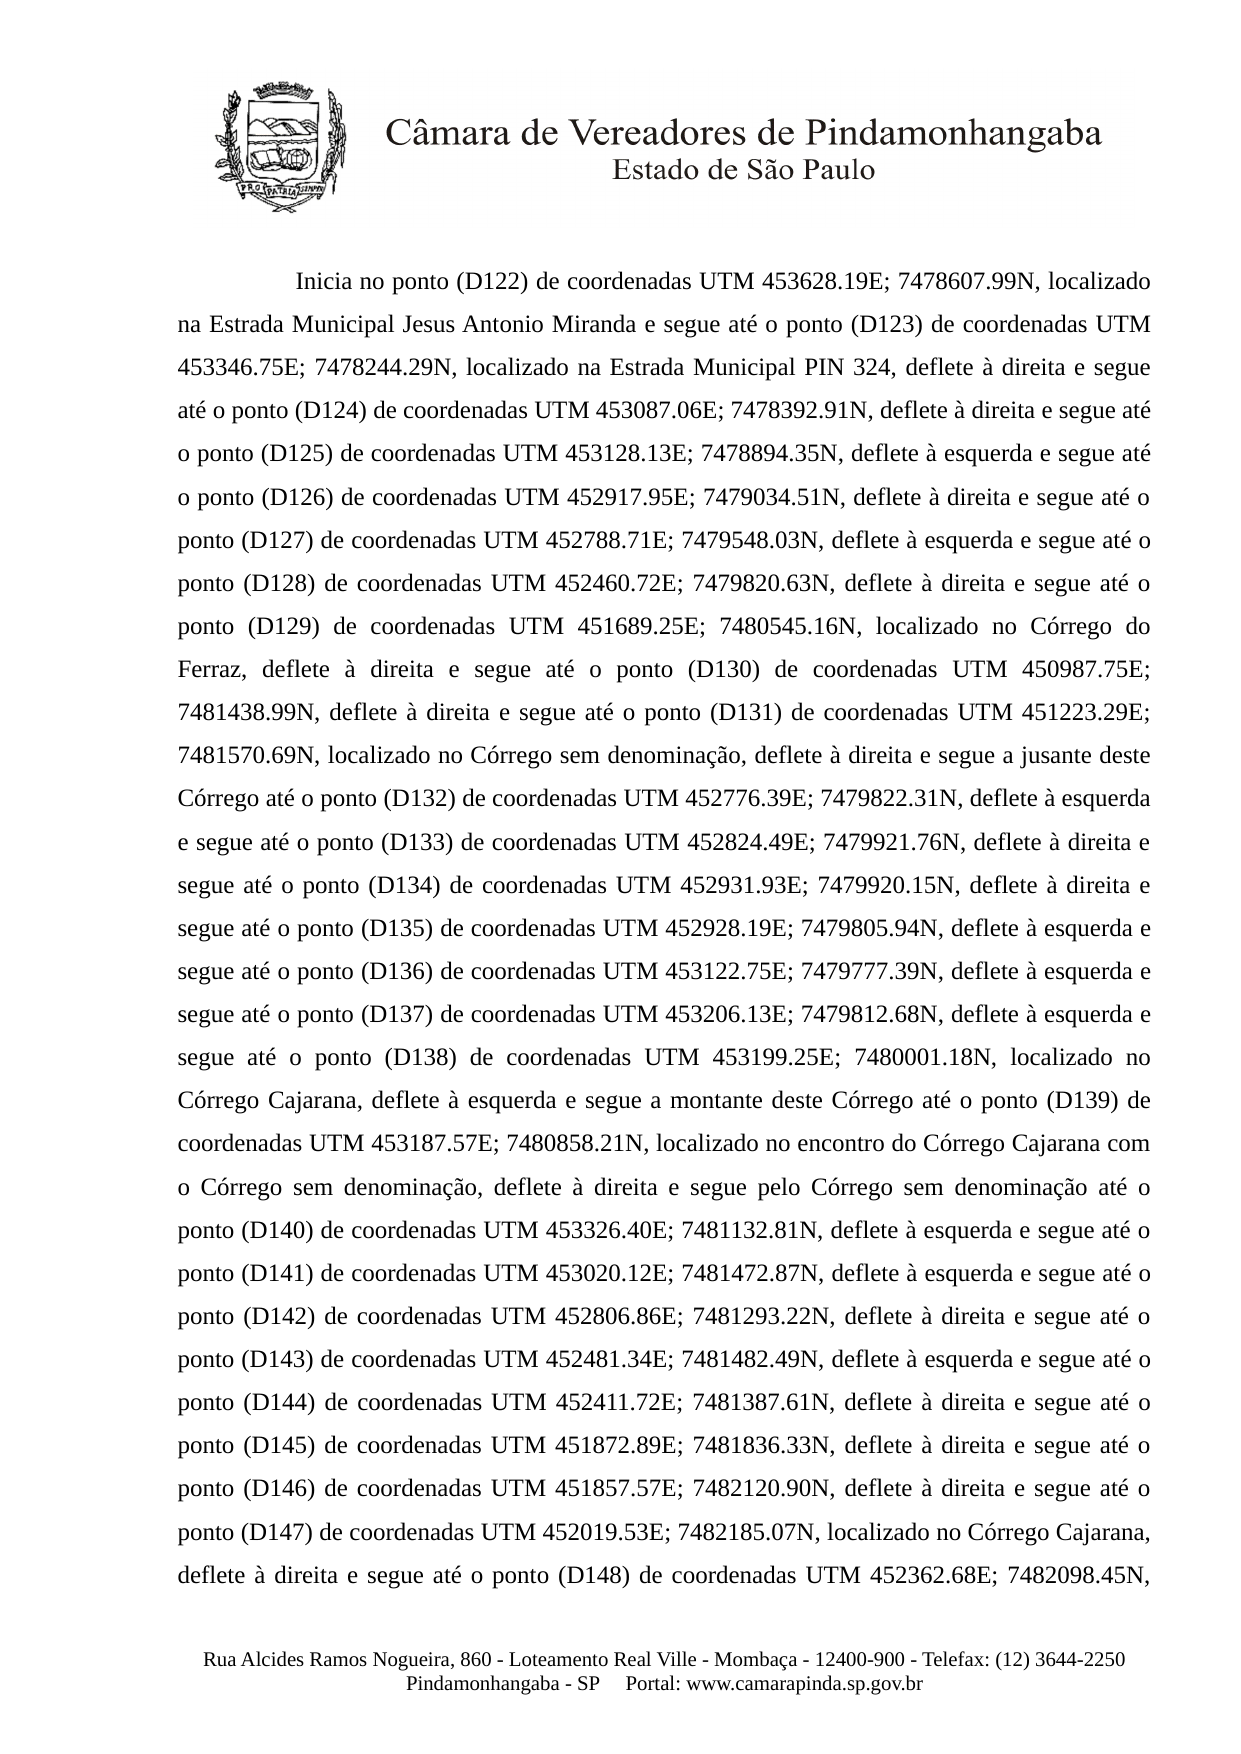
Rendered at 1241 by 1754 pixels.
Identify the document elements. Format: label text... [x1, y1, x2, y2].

text Inicia no ponto (D122) de coordenadas UTM 453628.19E; 7478607.99N, localizado na Estrada Municipal Jesus Antonio Miranda e segue até o ponto (D123) de coordenadas UTM 453346.75E; 7478244.29N, localizado na Estrada Municipal PIN 324, deflete à direita e segue até o ponto (D124) de coordenadas UTM 453087.06E; 7478392.91N, deflete à direita e segue até o ponto (D125) de coordenadas UTM 453128.13E; 7478894.35N, deflete à esquerda e segue até o ponto (D126) de coordenadas UTM 452917.95E; 7479034.51N, deflete à direita e segue até o ponto (D127) de coordenadas UTM 452788.71E; 7479548.03N, deflete à esquerda e segue até o ponto (D128) de coordenadas UTM 452460.72E; 7479820.63N, deflete à direita e segue até o ponto (D129) de coordenadas UTM 451689.25E; 7480545.16N, localizado no Córrego do Ferraz, deflete à direita e segue até o ponto (D130) de coordenadas UTM 450987.75E; 7481438.99N, deflete à direita e segue até o ponto (D131) de coordenadas UTM 451223.29E; 7481570.69N, localizado no Córrego sem denominação, deflete à direita e segue a jusante deste Córrego até o ponto (D132) de coordenadas UTM 452776.39E; 7479822.31N, deflete à esquerda e segue até o ponto (D133) de coordenadas UTM 452824.49E; 7479921.76N, deflete à direita e segue até o ponto (D134) de coordenadas UTM 452931.93E; 7479920.15N, deflete à direita e segue até o ponto (D135) de coordenadas UTM 452928.19E; 7479805.94N, deflete à esquerda e segue até o ponto (D136) de coordenadas UTM 453122.75E; 7479777.39N, deflete à esquerda e segue até o ponto (D137) de coordenadas UTM 453206.13E; 7479812.68N, deflete à esquerda e segue até o ponto (D138) de coordenadas UTM 453199.25E; 7480001.18N, localizado no Córrego Cajarana, deflete à esquerda e segue a montante deste Córrego até o ponto (D139) de coordenadas UTM 453187.57E; 7480858.21N, localizado no encontro do Córrego Cajarana com o Córrego sem denominação, deflete à direita e segue pelo Córrego sem denominação até o ponto (D140) de coordenadas UTM 453326.40E; 7481132.81N, deflete à esquerda e segue até o ponto (D141) de coordenadas UTM 453020.12E; 7481472.87N, deflete à esquerda e segue até o ponto (D142) de coordenadas UTM 452806.86E; 7481293.22N, deflete à direita e segue até o ponto (D143) de coordenadas UTM 452481.34E; 7481482.49N, deflete à esquerda e segue até o ponto (D144) de coordenadas UTM 452411.72E; 7481387.61N, deflete à direita e segue até o ponto (D145) de coordenadas UTM 451872.89E; 7481836.33N, deflete à direita e segue até o ponto (D146) de coordenadas UTM 451857.57E; 7482120.90N, deflete à direita e segue até o ponto (D147) de coordenadas UTM 452019.53E; 7482185.07N, localizado no Córrego Cajarana, deflete à direita e segue até o ponto (D148) de coordenadas UTM 452362.68E; 7482098.45N, [177, 266, 1152, 1588]
picture [193, 68, 1135, 228]
